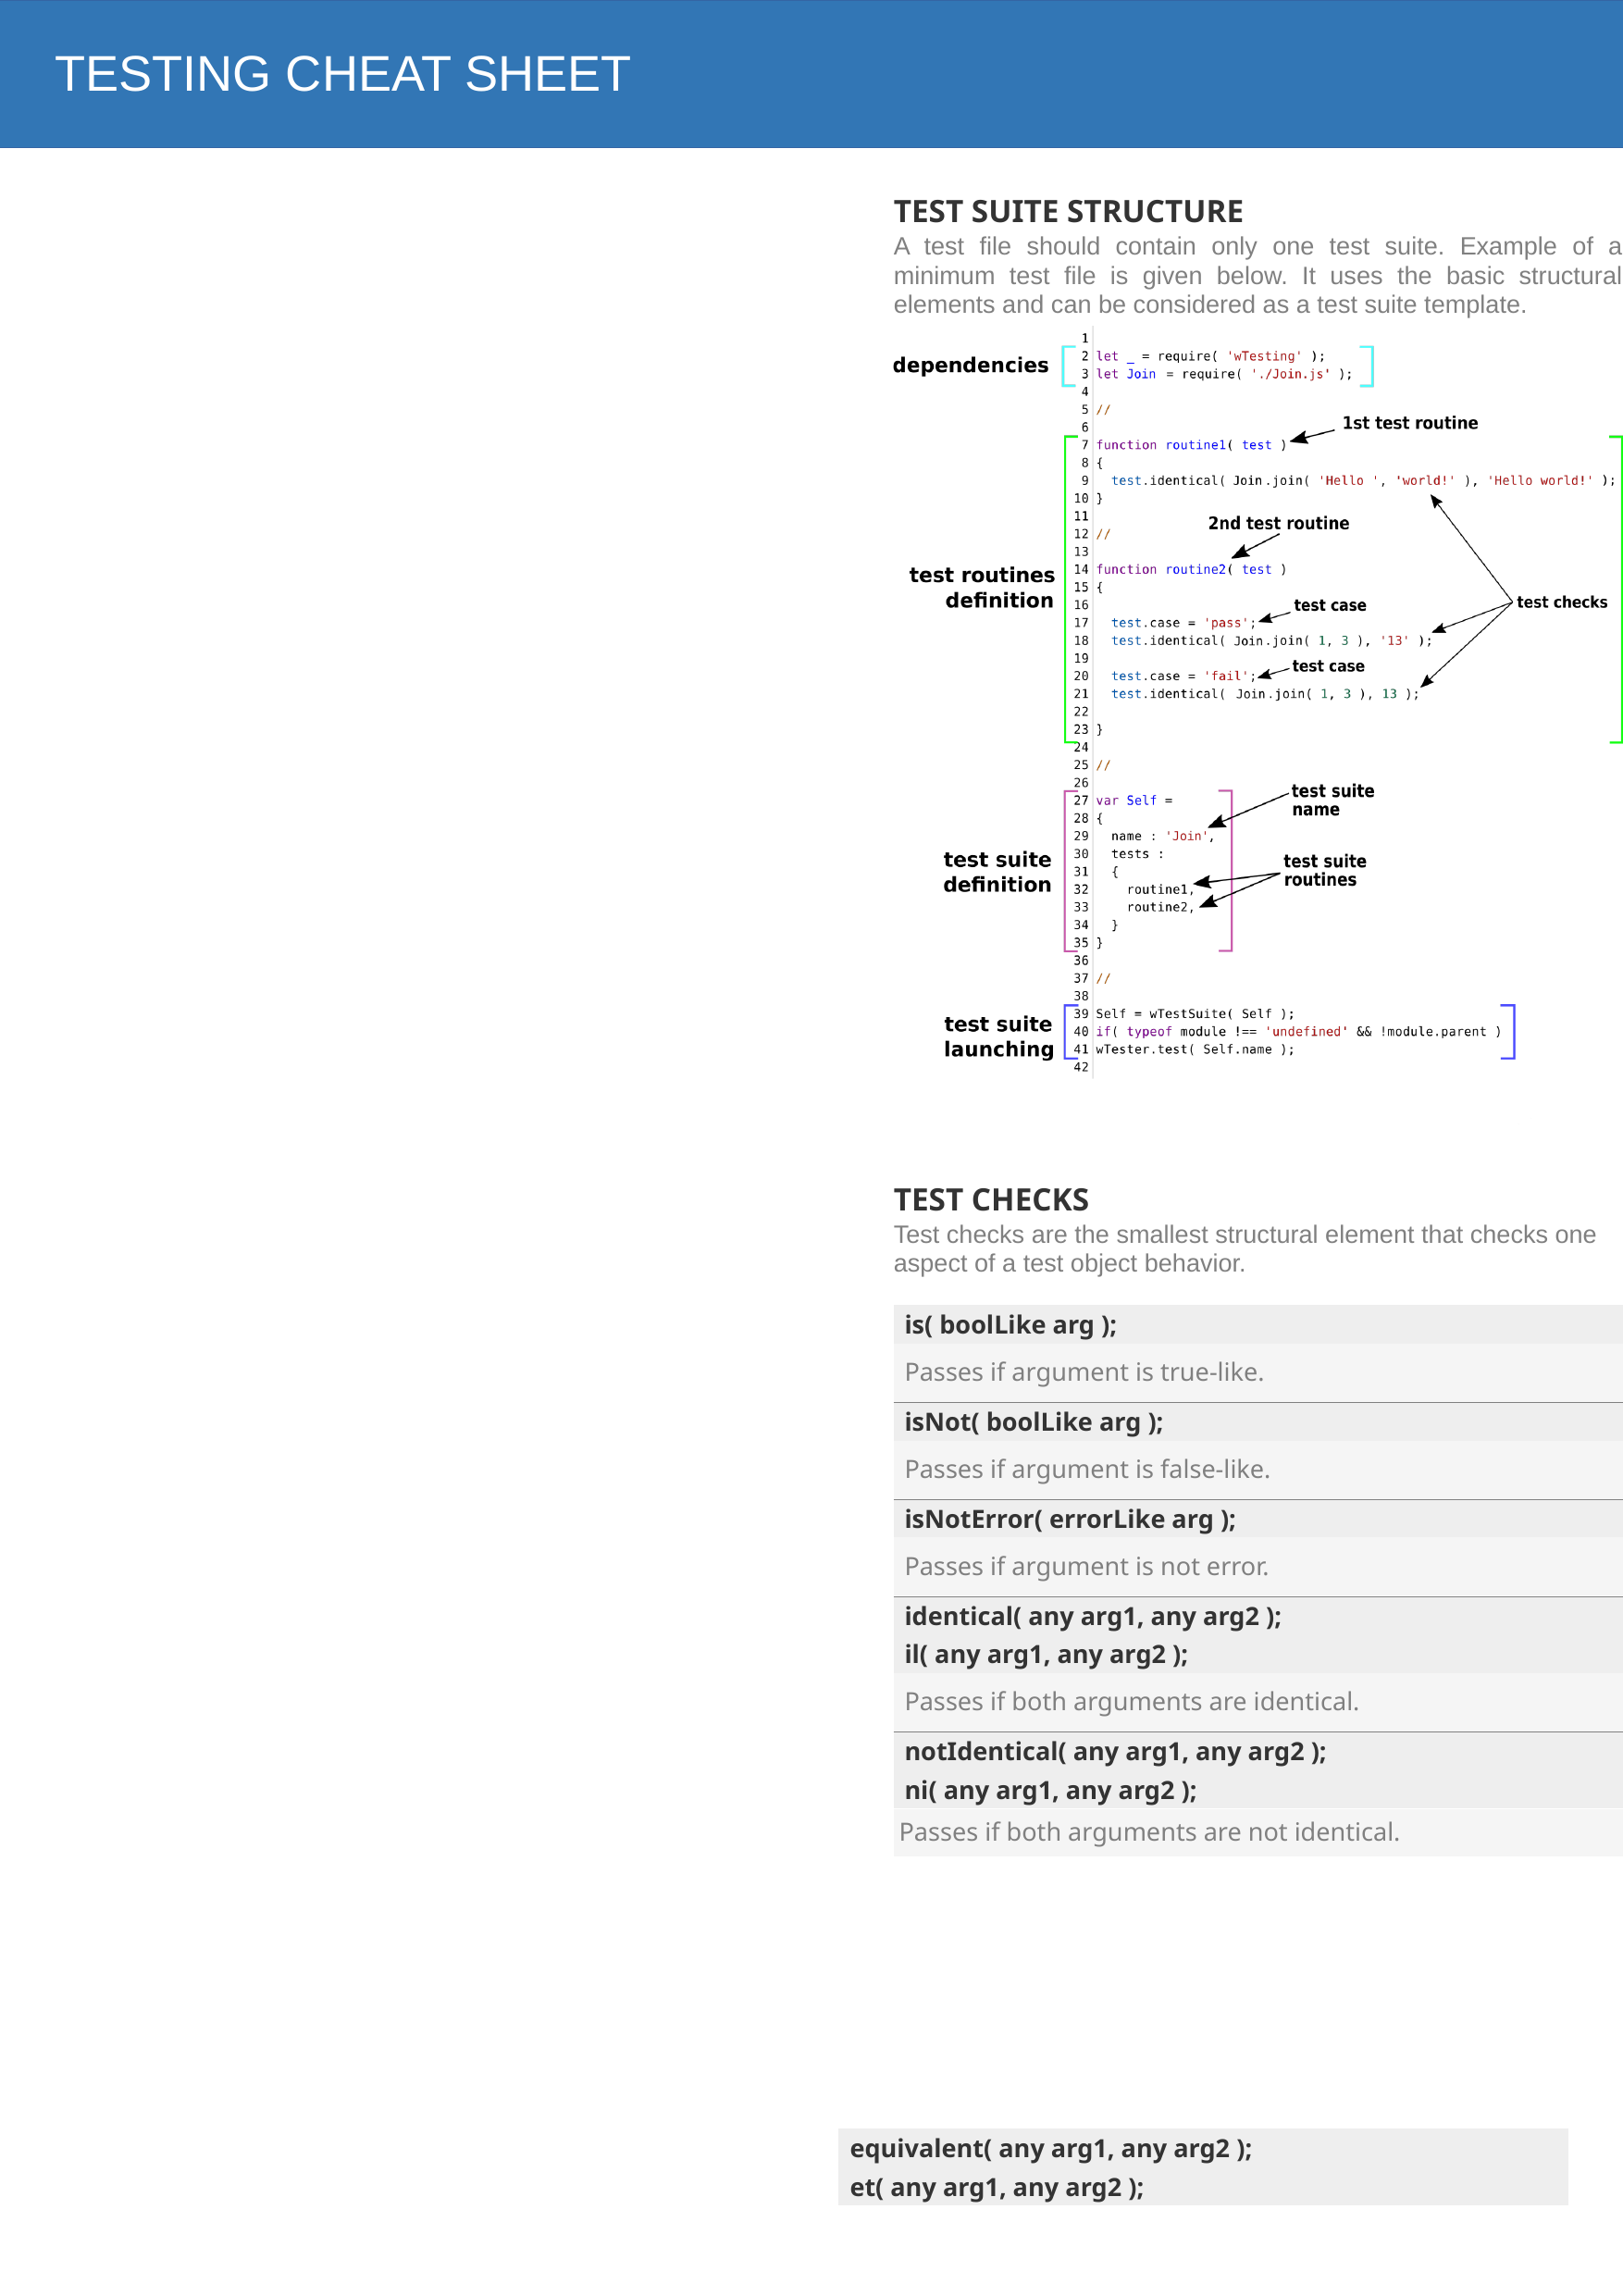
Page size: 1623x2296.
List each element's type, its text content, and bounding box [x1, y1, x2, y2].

table_header is( boolLike arg ); [894, 1305, 1623, 1344]
table_cell isNot( boolLike arg ); [894, 1403, 1623, 1441]
table_cell isNotError( errorLike arg ); [894, 1500, 1623, 1537]
table_cell Passes if argument is true-like. [894, 1344, 1623, 1402]
table_cell Passes if argument is false-like. [894, 1441, 1623, 1499]
table_cell Passes if argument is not error. [894, 1537, 1623, 1595]
text Test checks are the smallest structural element that checks one aspect of a test object behavior. [894, 1220, 1623, 1278]
table_cell notIdentical( any arg1, any arg2 ); ni( any arg1, any arg2 ); [894, 1732, 1623, 1808]
table_cell identical( any arg1, any arg2 ); il( any arg1, any arg2 ); [894, 1597, 1623, 1673]
table_cell Passes if both arguments are identical. [894, 1673, 1623, 1731]
text A test file should contain only one test suite. Example of a minimum test file is given below. It uses the basic structural elements and can be considered as a test suite template. [894, 231, 1623, 318]
table_header equivalent( any arg1, any arg2 ); et( any arg1, any arg2 ); [838, 2128, 1568, 2205]
table_cell Passes if both arguments are not identical. [894, 1809, 1623, 1856]
subtitle TEST SUITE STRUCTURE [894, 190, 1623, 231]
picture [893, 326, 1623, 1124]
subtitle TEST CHECKS [894, 1178, 1623, 1220]
